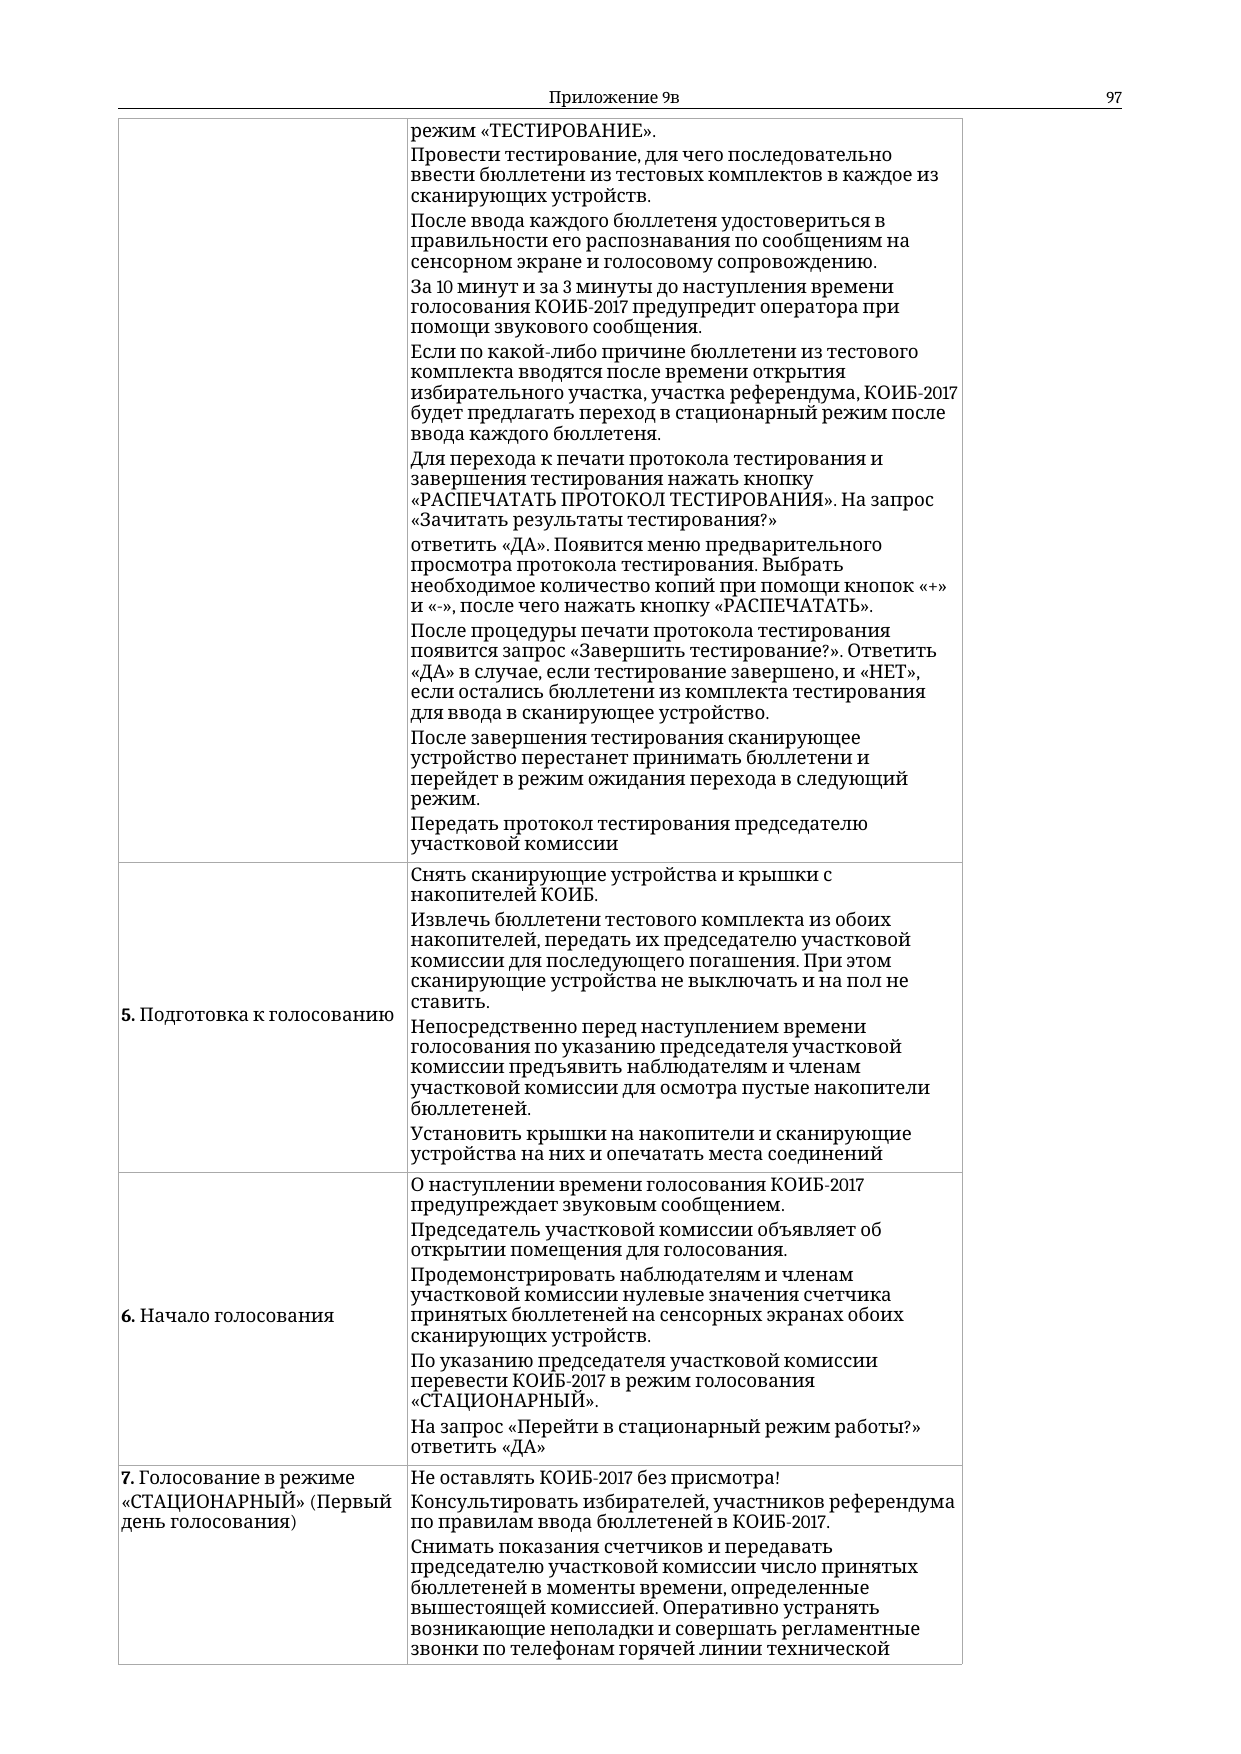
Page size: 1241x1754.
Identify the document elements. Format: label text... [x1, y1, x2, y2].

table_cell Не оставлять КОИБ-2017 без присмотра! Консультировать избирателей, участников референдума по правилам ввода бюллетеней в КОИБ-2017. Снимать показания счетчиков и передавать председателю участковой комиссии число принятых бюллетеней в моменты времени, определенные вышестоящей комиссией. Оперативно устранять возникающие неполадки и совершать регламентные звонки по телефонам горячей линии технической [408, 1466, 962, 1663]
table_cell 7. Голосование в режиме «СТАЦИОНАРНЫЙ» (Первый день голосования) [119, 1466, 407, 1663]
table_cell Снять сканирующие устройства и крышки с накопителей КОИБ. Извлечь бюллетени тестового комплекта из обоих накопителей, передать их председателю участковой комиссии для последующего погашения. При этом сканирующие устройства не выключать и на пол не ставить. Непосредственно перед наступлением времени голосования по указанию председателя участковой комиссии предъявить наблюдателям и членам участковой комиссии для осмотра пустые накопители бюллетеней. Установить крышки на накопители и сканирующие устройства на них и опечатать места соединений [408, 863, 962, 1172]
table_cell [119, 119, 407, 862]
table_cell О наступлении времени голосования КОИБ-2017 предупреждает звуковым сообщением. Председатель участковой комиссии объявляет об открытии помещения для голосования. Продемонстрировать наблюдателям и членам участковой комиссии нулевые значения счетчика принятых бюллетеней на сенсорных экранах обоих сканирующих устройств. По указанию председателя участковой комиссии перевести КОИБ-2017 в режим голосования «СТАЦИОНАРНЫЙ». На запрос «Перейти в стационарный режим работы?» ответить «ДА» [408, 1173, 962, 1465]
table_cell режим «ТЕСТИРОВАНИЕ». Провести тестирование, для чего последовательно ввести бюллетени из тестовых комплектов в каждое из сканирующих устройств. После ввода каждого бюллетеня удостовериться в правильности его распознавания по сообщениям на сенсорном экране и голосовому сопровождению. За 10 минут и за 3 минуты до наступления времени голосования КОИБ-2017 предупредит оператора при помощи звукового сообщения. Если по какой-либо причине бюллетени из тестового комплекта вводятся после времени открытия избирательного участка, участка референдума, КОИБ-2017 будет предлагать переход в стационарный режим после ввода каждого бюллетеня. Для перехода к печати протокола тестирования и завершения тестирования нажать кнопку «РАСПЕЧАТАТЬ ПРОТОКОЛ ТЕСТИРОВАНИЯ». На запрос «Зачитать результаты тестирования?» ответить «ДА». Появится меню предварительного просмотра протокола тестирования. Выбрать необходимое количество копий при помощи кнопок «+» и «-», после чего нажать кнопку «РАСПЕЧАТАТЬ». После процедуры печати протокола тестирования появится запрос «Завершить тестирование?». Ответить «ДА» в случае, если тестирование завершено, и «НЕТ», если остались бюллетени из комплекта тестирования для ввода в сканирующее устройство. После завершения тестирования сканирующее устройство перестанет принимать бюллетени и перейдет в режим ожидания перехода в следующий режим. Передать протокол тестирования председателю участковой комиссии [408, 119, 962, 862]
table_cell 5. Подготовка к голосованию [119, 863, 407, 1172]
table_cell 6. Начало голосования [119, 1173, 407, 1465]
